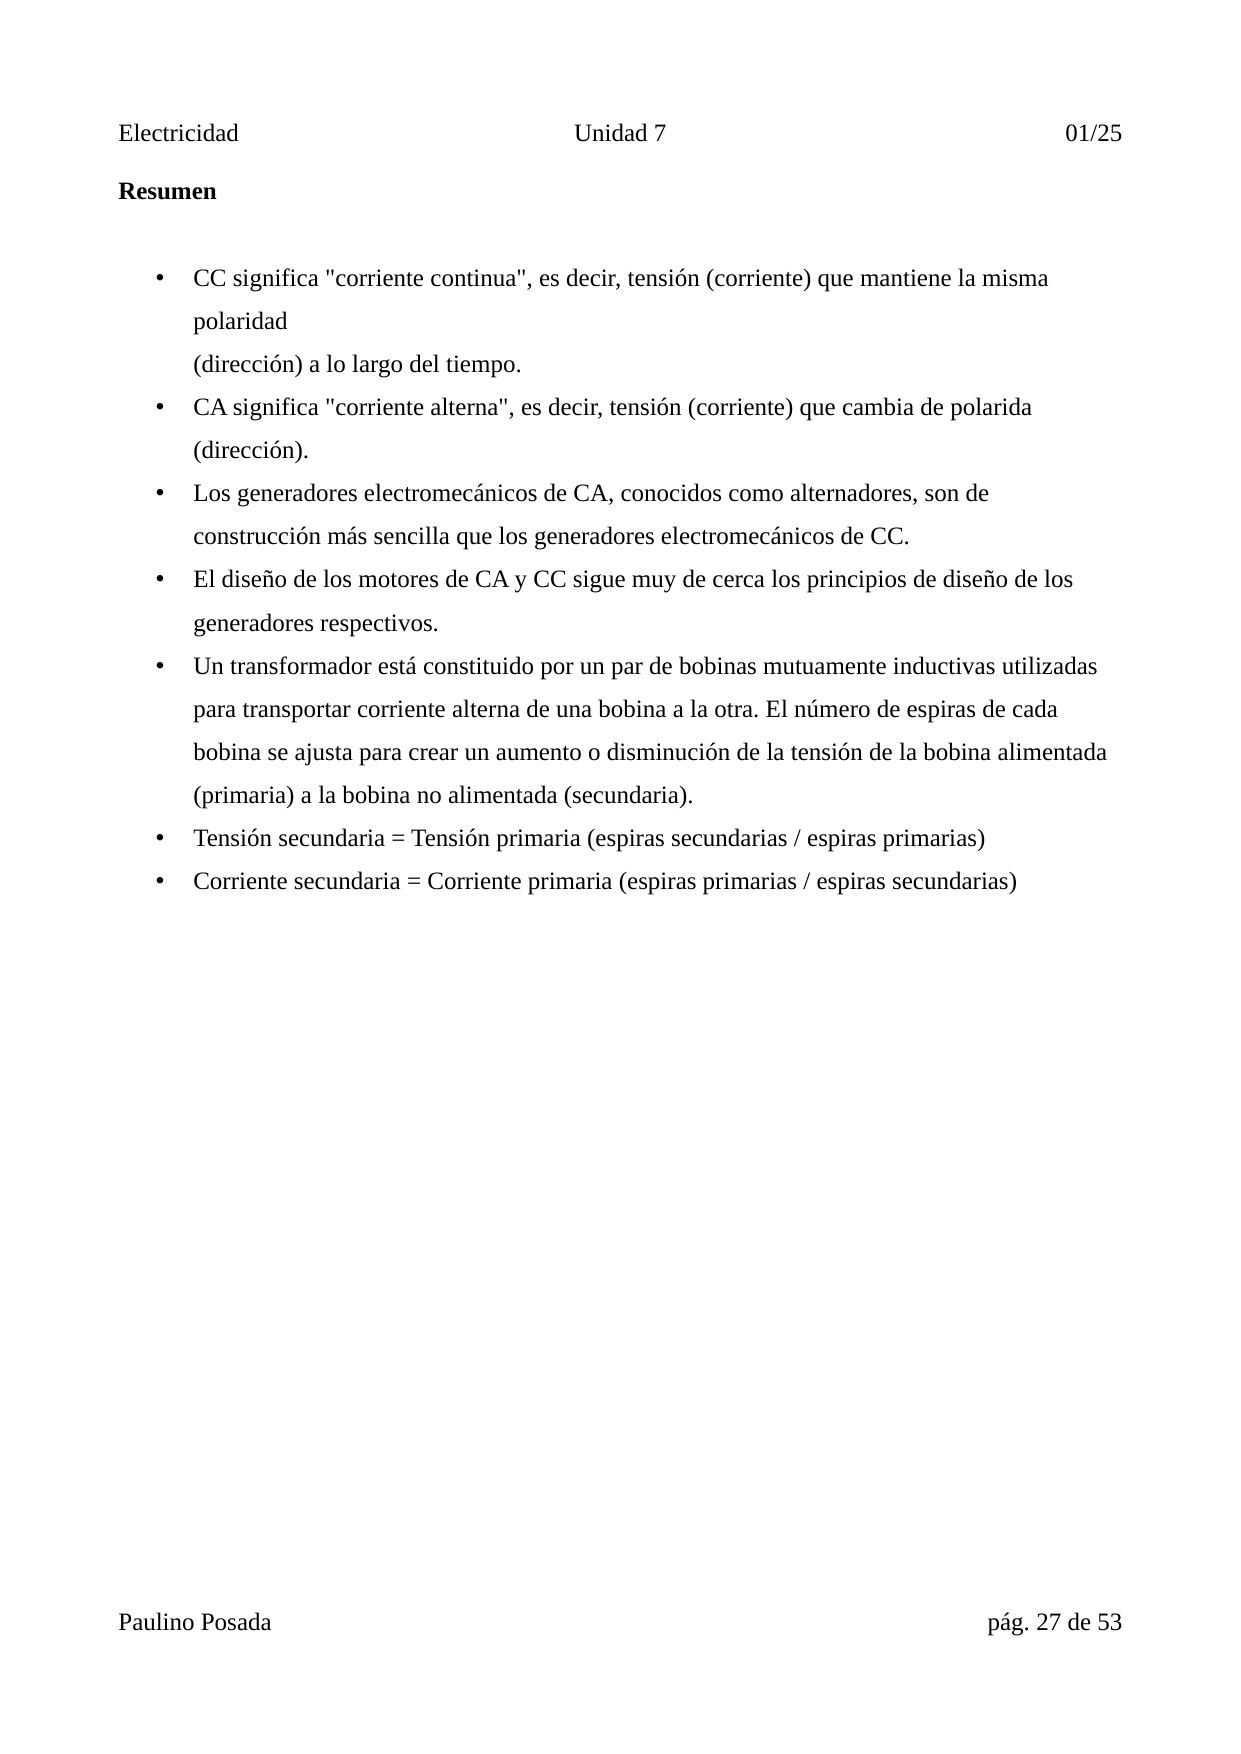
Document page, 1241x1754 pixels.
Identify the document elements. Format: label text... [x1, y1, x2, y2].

list CA significa "corriente alterna", es decir, tensión (corriente) que cambia de polarida (dirección). [156, 392, 1122, 464]
list Tensión secundaria = Tensión primaria (espiras secundarias / espiras primarias) [156, 823, 1122, 852]
text Resumen [118, 176, 1122, 205]
list Corriente secundaria = Corriente primaria (espiras primarias / espiras secundarias) [156, 866, 1122, 895]
list Los generadores electromecánicos de CA, conocidos como alternadores, son de construcción más sencilla que los generadores electromecánicos de CC. [156, 478, 1122, 550]
list (dirección) a lo largo del tiempo. [156, 349, 1122, 378]
list Un transformador está constituido por un par de bobinas mutuamente inductivas utilizadas para transportar corriente alterna de una bobina a la otra. El número de espiras de cada bobina se ajusta para crear un aumento o disminución de la tensión de la bobina alimentada (primaria) a la bobina no alimentada (secundaria). [156, 651, 1122, 809]
list El diseño de los motores de CA y CC sigue muy de cerca los principios de diseño de los generadores respectivos. [156, 564, 1122, 636]
list CC significa "corriente continua", es decir, tensión (corriente) que mantiene la misma polaridad [156, 263, 1122, 334]
